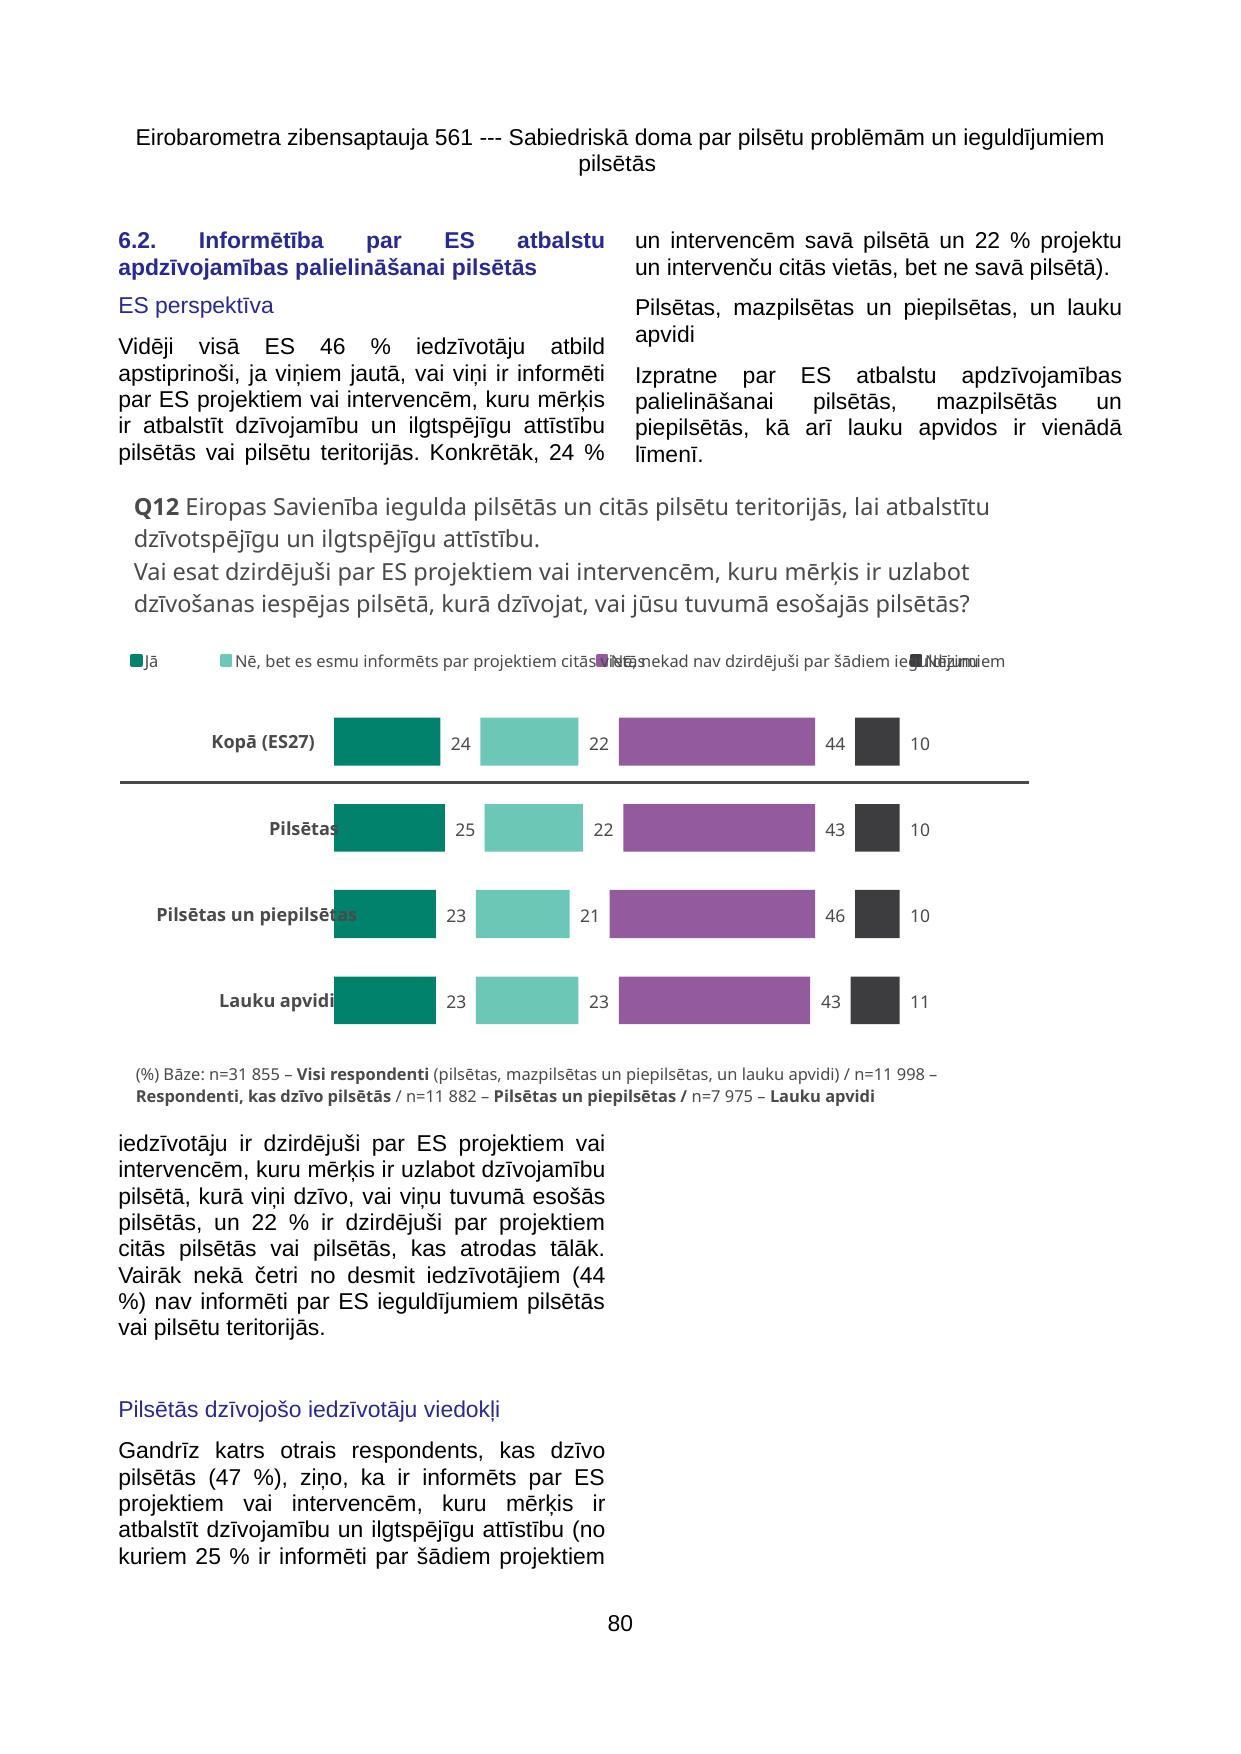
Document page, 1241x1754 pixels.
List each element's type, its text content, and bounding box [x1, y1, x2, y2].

text Pilsētas, mazpilsētas un piepilsētas, un lauku apvidi [635, 294, 1122, 347]
text Pilsētās dzīvojošo iedzīvotāju viedokļi [118, 1396, 605, 1423]
text Gandrīz katrs otrais respondents, kas dzīvo pilsētās (47 %), ziņo, ka ir informēts par ES projektiem vai intervencēm, kuru mērķis ir atbalstīt dzīvojamību un ilgtspējīgu attīstību (no kuriem 25 % ir informēti par šādiem projektiem [118, 1437, 605, 1569]
text Vidēji visā ES 46 % iedzīvotāju atbild apstiprinoši, ja viņiem jautā, vai viņi ir informēti par ES projektiem vai intervencēm, kuru mērķis ir atbalstīt dzīvojamību un ilgtspējīgu attīstību pilsētās vai pilsētu teritorijās. Konkrētāk, 24 % iedzīvotāju ir dzirdējuši par ES projektiem vai intervencēm, kuru mērķis ir uzlabot dzīvojamību pilsētā, kurā viņi dzīvo, vai viņu tuvumā esošās pilsētās, un 22 % ir dzirdējuši par projektiem citās pilsētās vai pilsētās, kas atrodas tālāk. Vairāk nekā četri no desmit iedzīvotājiem (44 %) nav informēti par ES ieguldījumiem pilsētās vai pilsētu teritorijās. [118, 333, 605, 1341]
text un intervencēm savā pilsētā un 22 % projektu un intervenču citās vietās, bet ne savā pilsētā). [635, 227, 1122, 280]
text ES perspektīva [118, 292, 605, 319]
text Izpratne par ES atbalstu apdzīvojamības palielināšanai pilsētās, mazpilsētās un piepilsētās, kā arī lauku apvidos ir vienādā līmenī. [635, 362, 1122, 467]
subtitle 6.2. Informētība par ES atbalstu apdzīvojamības palielināšanai pilsētās [118, 227, 605, 280]
